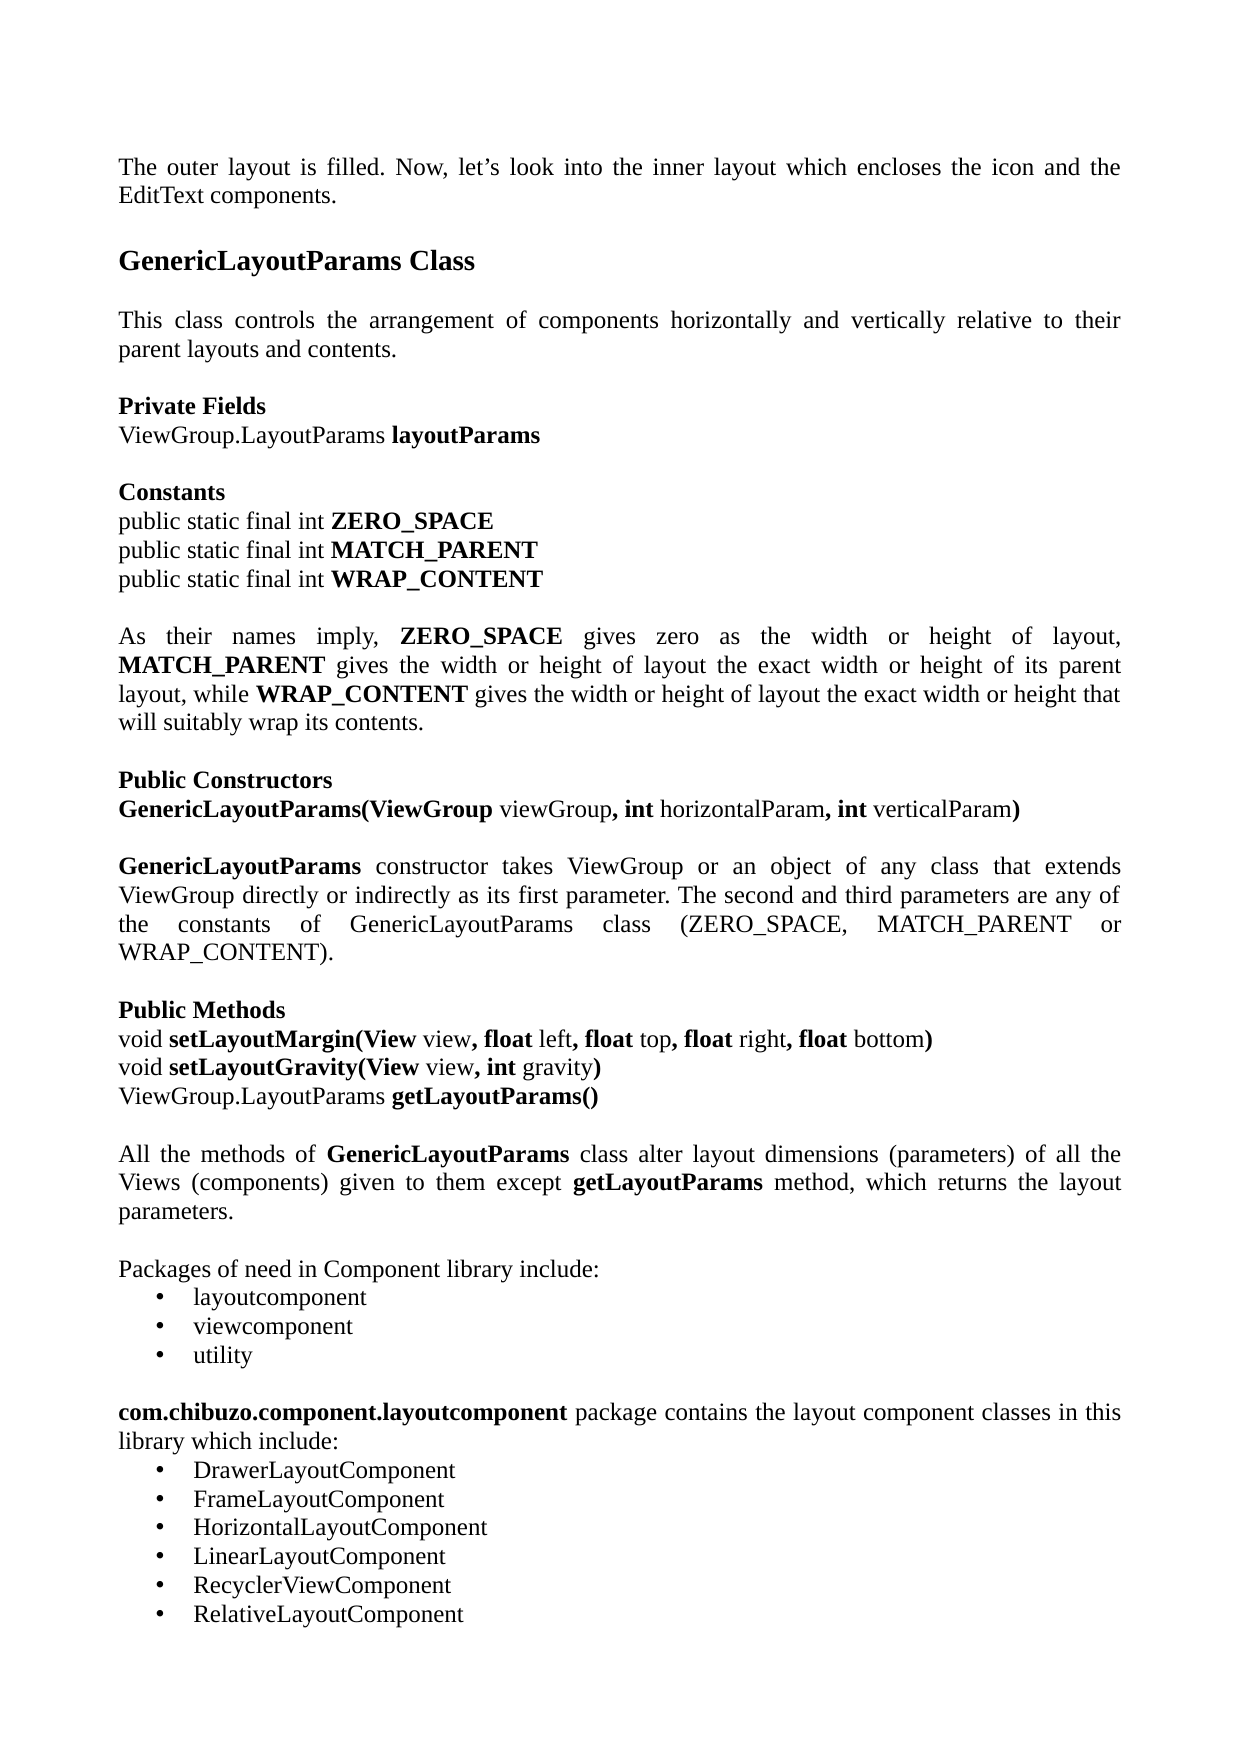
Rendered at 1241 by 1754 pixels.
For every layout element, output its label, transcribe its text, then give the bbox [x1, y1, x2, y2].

list layoutcomponent [156, 1282, 1122, 1311]
text void setLayoutMargin(View view, float left, float top, float right, float bottom) [118, 1024, 1122, 1052]
text GenericLayoutParams Class [118, 243, 1122, 276]
text The outer layout is filled. Now, let’s look into the inner layout which encloses the icon and the EditText components. [118, 152, 1122, 209]
list RelativeLayoutComponent [156, 1599, 1122, 1627]
list FrameLayoutComponent [156, 1484, 1122, 1512]
list utility [156, 1340, 1122, 1369]
text public static final int WRAP_CONTENT [118, 564, 1122, 592]
list DrawerLayoutComponent [156, 1455, 1122, 1484]
text ViewGroup.LayoutParams layoutParams [118, 420, 1122, 449]
text public static final int ZERO_SPACE [118, 506, 1122, 535]
list RecyclerViewComponent [156, 1570, 1122, 1599]
text Constants [118, 477, 1122, 506]
text GenericLayoutParams(ViewGroup viewGroup, int horizontalParam, int verticalParam) [118, 794, 1122, 822]
text Private Fields [118, 391, 1122, 420]
text public static final int MATCH_PARENT [118, 535, 1122, 564]
list LinearLayoutComponent [156, 1541, 1122, 1570]
text GenericLayoutParams constructor takes ViewGroup or an object of any class that extends ViewGroup directly or indirectly as its first parameter. The second and third parameters are any of the constants of GenericLayoutParams class (ZERO_SPACE, MATCH_PARENT or WRAP_CONTENT). [118, 851, 1122, 966]
text com.chibuzo.component.layoutcomponent package contains the layout component classes in this library which include: [118, 1397, 1122, 1455]
text This class controls the arrangement of components horizontally and vertically relative to their parent layouts and contents. [118, 305, 1122, 362]
text All the methods of GenericLayoutParams class alter layout dimensions (parameters) of all the Views (components) given to them except getLayoutParams method, which returns the layout parameters. [118, 1139, 1122, 1225]
text Packages of need in Component library include: [118, 1254, 1122, 1282]
text As their names imply, ZERO_SPACE gives zero as the width or height of layout, MATCH_PARENT gives the width or height of layout the exact width or height of its parent layout, while WRAP_CONTENT gives the width or height of layout the exact width or height that will suitably wrap its contents. [118, 621, 1122, 736]
list HorizontalLayoutComponent [156, 1512, 1122, 1541]
text Public Constructors [118, 765, 1122, 794]
text void setLayoutGravity(View view, int gravity) [118, 1052, 1122, 1081]
text ViewGroup.LayoutParams getLayoutParams() [118, 1081, 1122, 1110]
list viewcomponent [156, 1311, 1122, 1340]
text Public Methods [118, 995, 1122, 1024]
